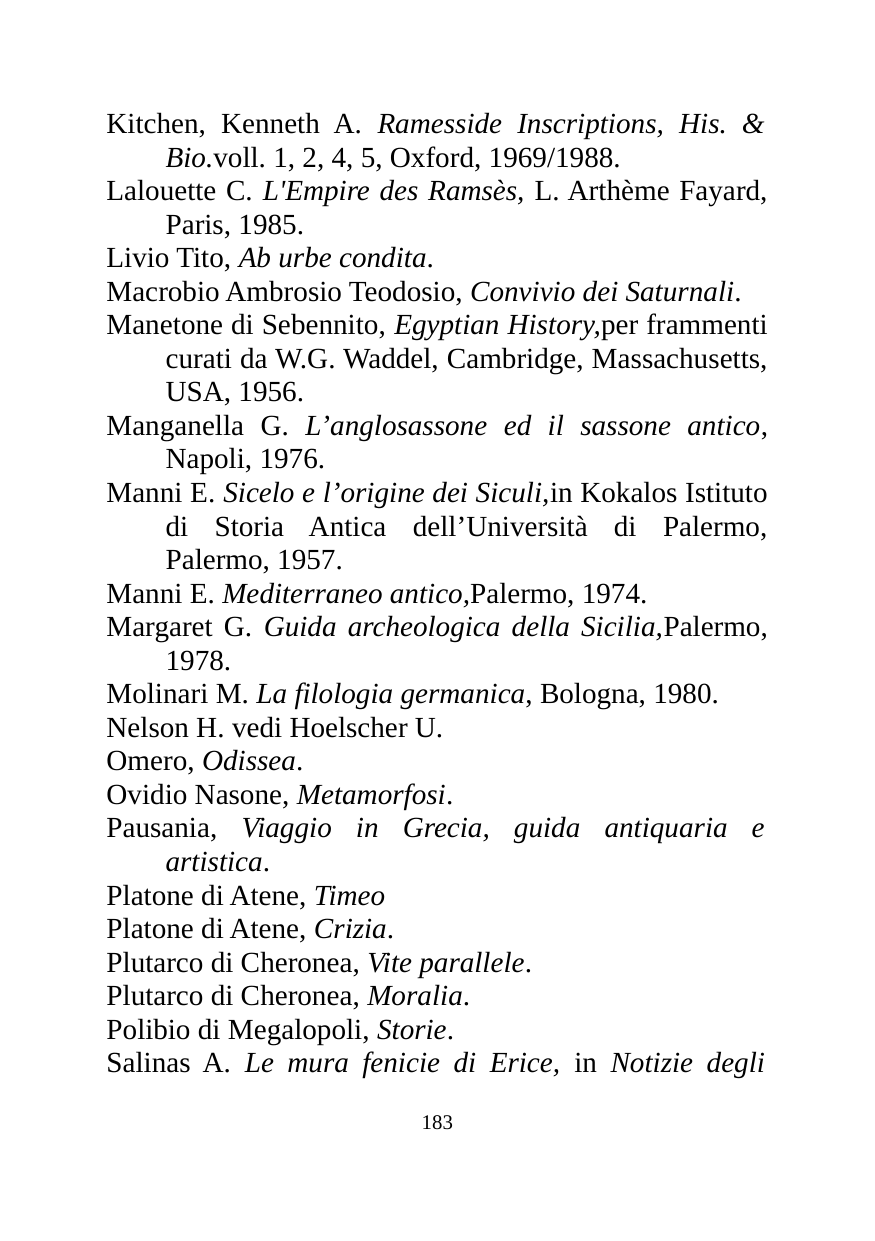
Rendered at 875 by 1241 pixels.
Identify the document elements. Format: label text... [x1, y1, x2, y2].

text Omero, Odissea. [106, 743, 768, 777]
text Manetone di Sebennito, Egyptian History,per frammenti curati da W.G. Waddel, Cambridge, Massachusetts, USA, 1956. [106, 307, 768, 408]
text Livio Tito, Ab urbe condita. [106, 240, 768, 274]
text Kitchen, Kenneth A. Ramesside Inscriptions, His. & Bio.voll. 1, 2, 4, 5, Oxford, 1969/1988. [106, 106, 768, 173]
text Salinas A. Le mura fenicie di Erice, in Notizie degli [106, 1045, 768, 1079]
text Lalouette C. L'Empire des Ramsès, L. Arthème Fayard, Paris, 1985. [106, 173, 768, 240]
text Platone di Atene, Crizia. [106, 911, 768, 945]
text Polibio di Megalopoli, Storie. [106, 1012, 768, 1045]
text Pausania, Viaggio in Grecia, guida antiquaria e artistica. [106, 811, 768, 878]
text Margaret G. Guida archeologica della Sicilia,Palermo, 1978. [106, 609, 768, 676]
text Ovidio Nasone, Metamorfosi. [106, 777, 768, 811]
text Manganella G. L’anglosassone ed il sassone antico, Napoli, 1976. [106, 408, 768, 475]
text Macrobio Ambrosio Teodosio, Convivio dei Saturnali. [106, 274, 768, 307]
text Platone di Atene, Timeo [106, 878, 768, 911]
text Plutarco di Cheronea, Moralia. [106, 978, 768, 1012]
text Manni E. Sicelo e l’origine dei Siculi,in Kokalos Istituto di Storia Antica dell’Università di Palermo, Palermo, 1957. [106, 475, 768, 576]
text Nelson H. vedi Hoelscher U. [106, 710, 768, 743]
text Plutarco di Cheronea, Vite parallele. [106, 945, 768, 978]
text Manni E. Mediterraneo antico,Palermo, 1974. [106, 576, 768, 609]
text Molinari M. La filologia germanica, Bologna, 1980. [106, 676, 768, 710]
